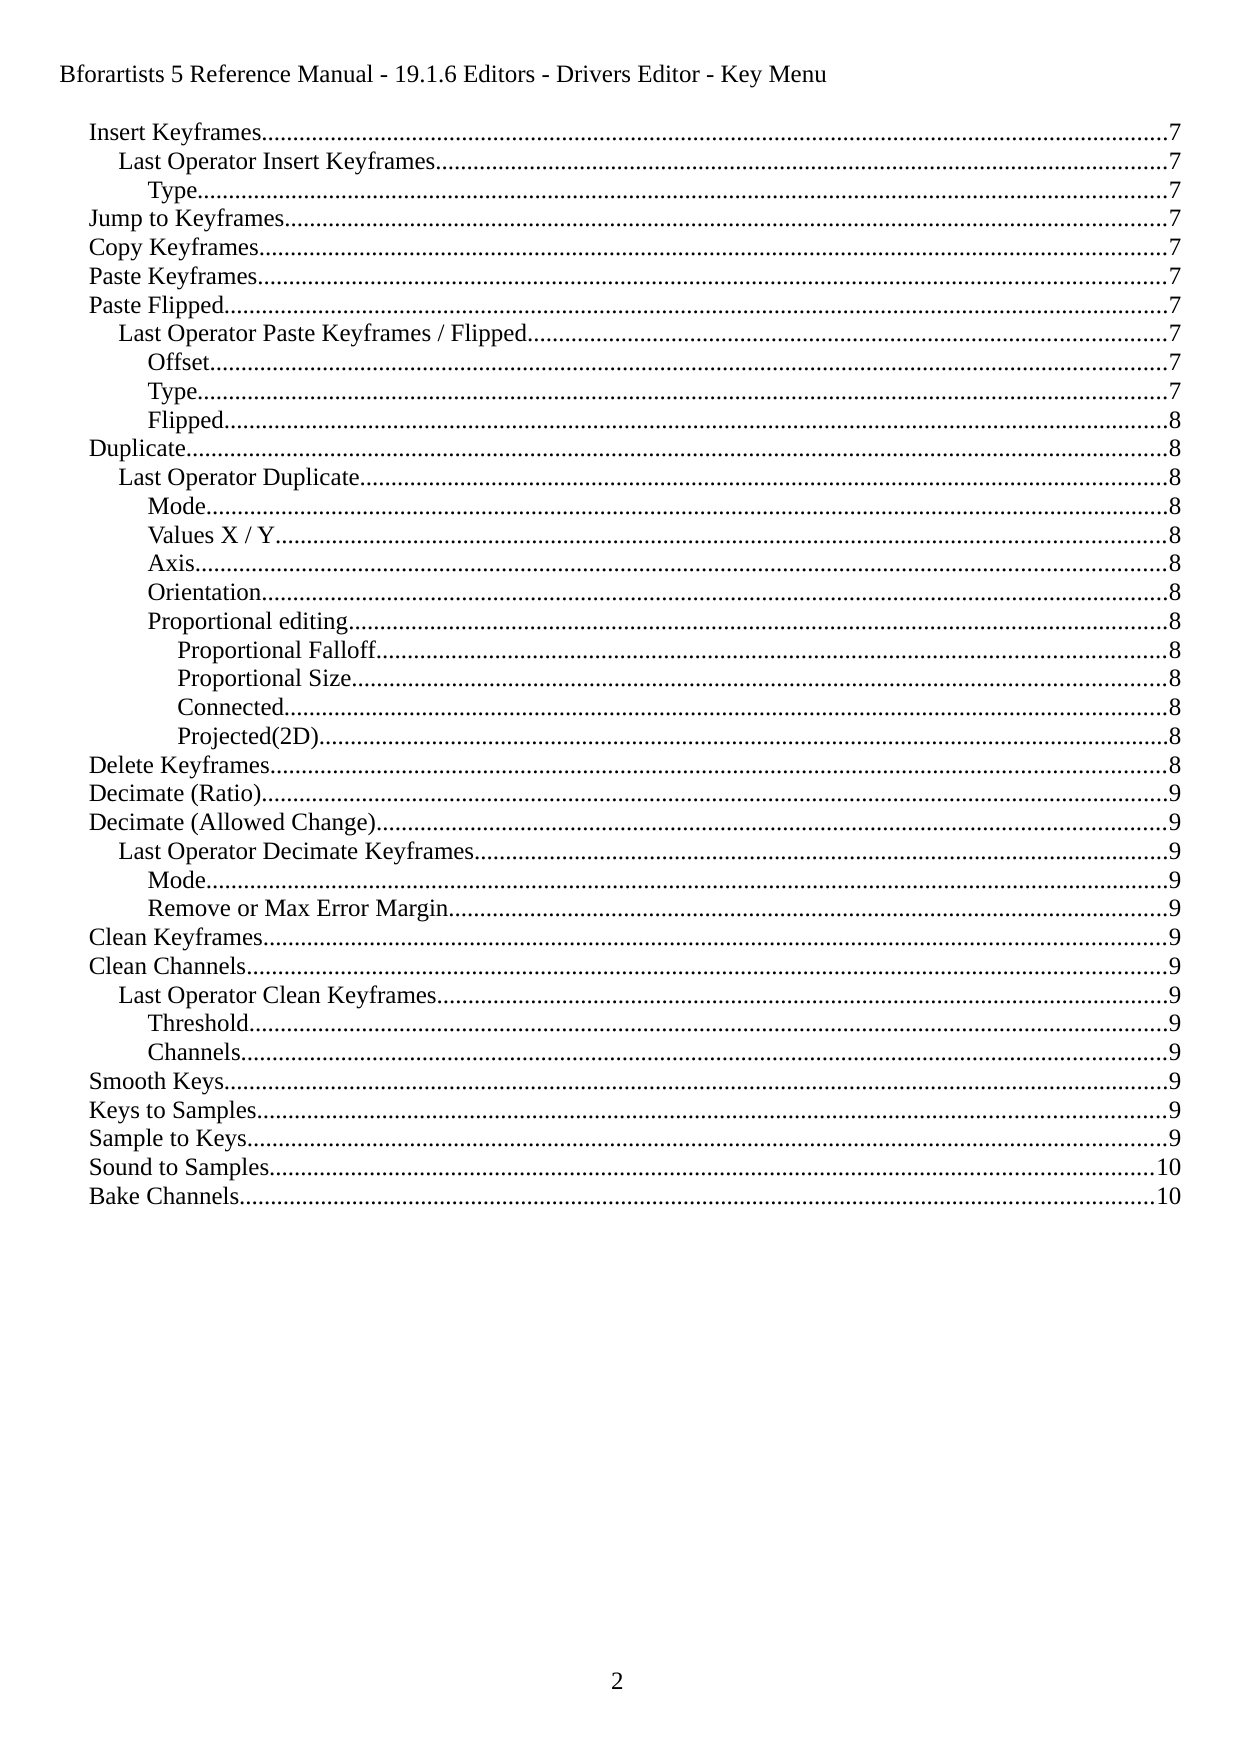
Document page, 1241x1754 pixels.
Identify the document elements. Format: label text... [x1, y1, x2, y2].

text Connected 8 [177, 692, 1181, 721]
text Type 7 [147, 376, 1181, 405]
text Decimate (Ratio) 9 [88, 778, 1181, 807]
text Jump to Keyframes 7 [88, 203, 1181, 232]
text Remove or Max Error Margin 9 [147, 893, 1181, 922]
text Mode 9 [147, 865, 1181, 893]
text Last Operator Clean Keyframes 9 [118, 980, 1181, 1008]
text Duplicate 8 [88, 433, 1181, 462]
text Last Operator Insert Keyframes 7 [118, 146, 1181, 175]
text Orientation 8 [147, 577, 1181, 606]
text Delete Keyframes 8 [88, 750, 1181, 778]
text Proportional Size 8 [177, 663, 1181, 692]
text Values X / Y 8 [147, 520, 1181, 548]
text Projected(2D) 8 [177, 721, 1181, 750]
text Channels 9 [147, 1037, 1181, 1066]
text Last Operator Paste Keyframes / Flipped 7 [118, 318, 1181, 347]
text Axis 8 [147, 548, 1181, 577]
text Clean Keyframes 9 [88, 922, 1181, 951]
text Paste Flipped 7 [88, 290, 1181, 318]
text Offset 7 [147, 347, 1181, 376]
text Last Operator Duplicate 8 [118, 462, 1181, 491]
text Smooth Keys 9 [88, 1066, 1181, 1095]
text Last Operator Decimate Keyframes 9 [118, 836, 1181, 865]
text Sound to Samples 10 [88, 1152, 1181, 1181]
text Proportional editing 8 [147, 606, 1181, 635]
text Proportional Falloff 8 [177, 635, 1181, 663]
text Threshold 9 [147, 1008, 1181, 1037]
text Type 7 [147, 175, 1181, 203]
text Paste Keyframes 7 [88, 261, 1181, 290]
text Clean Channels 9 [88, 951, 1181, 980]
text Keys to Samples 9 [88, 1095, 1181, 1123]
text Copy Keyframes 7 [88, 232, 1181, 261]
text Mode 8 [147, 491, 1181, 520]
text Insert Keyframes 7 [88, 117, 1181, 146]
text Sample to Keys 9 [88, 1123, 1181, 1152]
text Bake Channels 10 [88, 1181, 1181, 1210]
text Flipped 8 [147, 405, 1181, 433]
text Decimate (Allowed Change) 9 [88, 807, 1181, 836]
